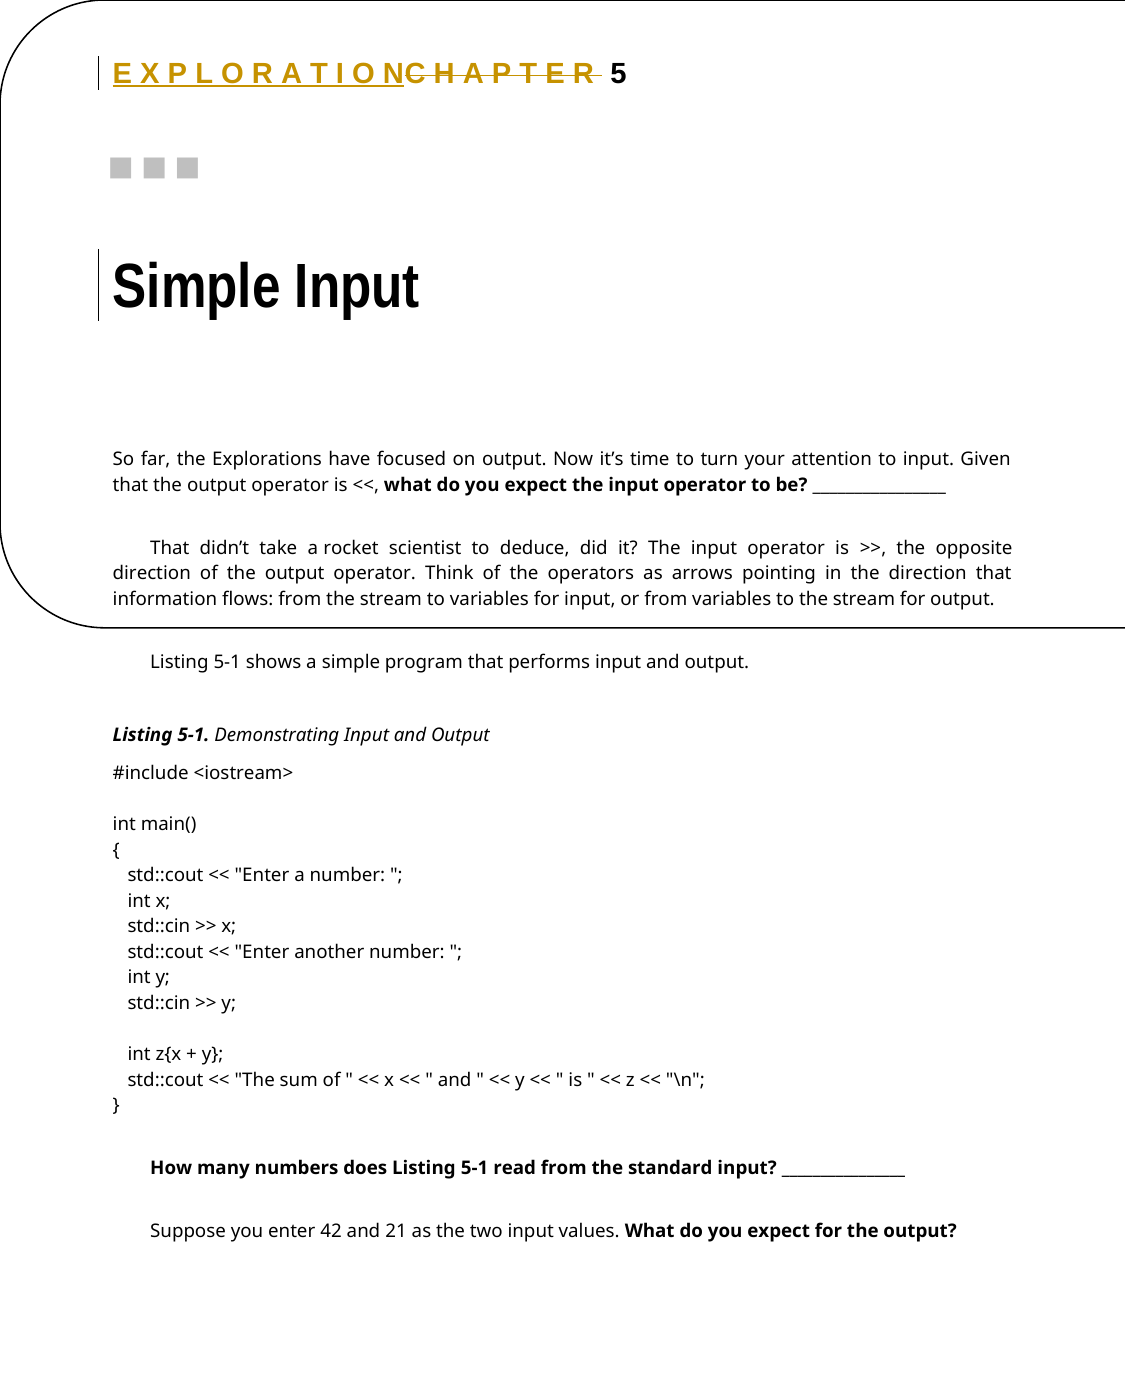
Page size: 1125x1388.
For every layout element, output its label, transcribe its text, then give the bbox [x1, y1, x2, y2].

text int y; [112, 964, 1012, 989]
text That didn’t take a rocket scientist to deduce, did it? The input operator is >>, the opposite direction of the output operator. Think of the operators as arrows pointing in the direction that information flows: from the stream to variables for input, or from variables to the stream for output. [112, 534, 1012, 611]
text int main() [112, 811, 1012, 836]
text { [112, 836, 1012, 862]
text Listing 5‑1 shows a simple program that performs input and output. [112, 648, 1012, 674]
text int x; [112, 887, 1012, 913]
title Simple Input [112, 249, 1012, 321]
text std::cout << "Enter a number: "; [112, 862, 1012, 887]
text Suppose you enter 42 and 21 as the two input values. What do you expect for the output? [112, 1217, 1012, 1243]
text std::cin >> x; [112, 913, 1012, 938]
text Listing 5‑1. Demonstrating Input and Output [112, 722, 1012, 747]
text std::cout << "Enter another number: "; [112, 938, 1012, 964]
text #include <iostream> [112, 760, 1012, 785]
text So far, the Explorations have focused on output. Now it’s time to turn your attention to input. Given that the output operator is <<, what do you expect the input operator to be? ________________ [112, 446, 1012, 497]
text std::cout << "The sum of " << x << " and " << y << " is " << z << "\n"; [112, 1066, 1012, 1091]
text int z{x + y}; [112, 1040, 1012, 1066]
text How many numbers does Listing 5‑1 read from the standard input? ________________ [112, 1154, 1012, 1180]
text } [112, 1091, 1012, 1117]
text std::cin >> y; [112, 989, 1012, 1015]
